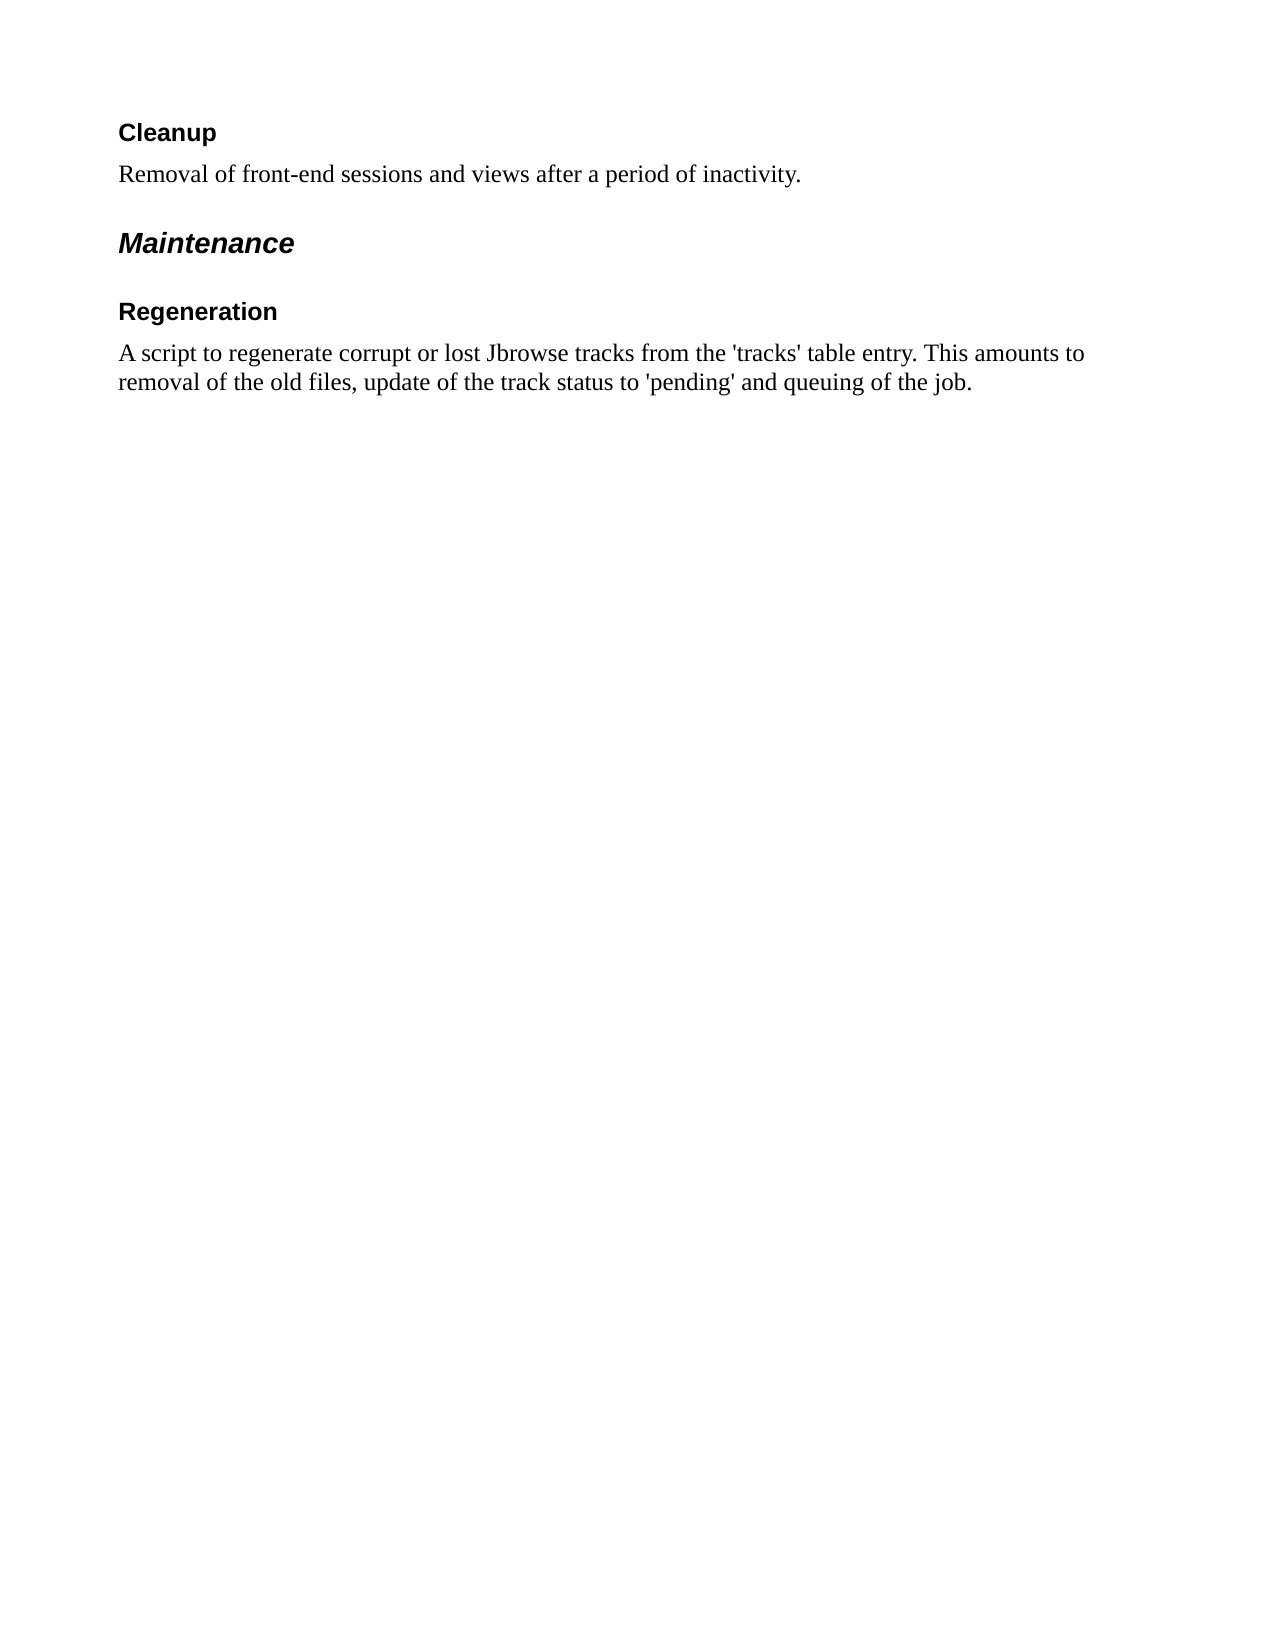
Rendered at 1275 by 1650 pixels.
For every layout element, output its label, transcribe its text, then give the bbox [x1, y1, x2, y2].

subtitle Regeneration [118, 297, 1157, 325]
subtitle Maintenance [118, 226, 1157, 259]
subtitle Cleanup [118, 118, 1157, 147]
text A script to regenerate corrupt or lost Jbrowse tracks from the 'tracks' table entry. This amounts to removal of the old files, update of the track status to 'pending' and queuing of the job. [118, 338, 1157, 395]
text Removal of front-end sessions and views after a period of inactivity. [118, 159, 1157, 188]
